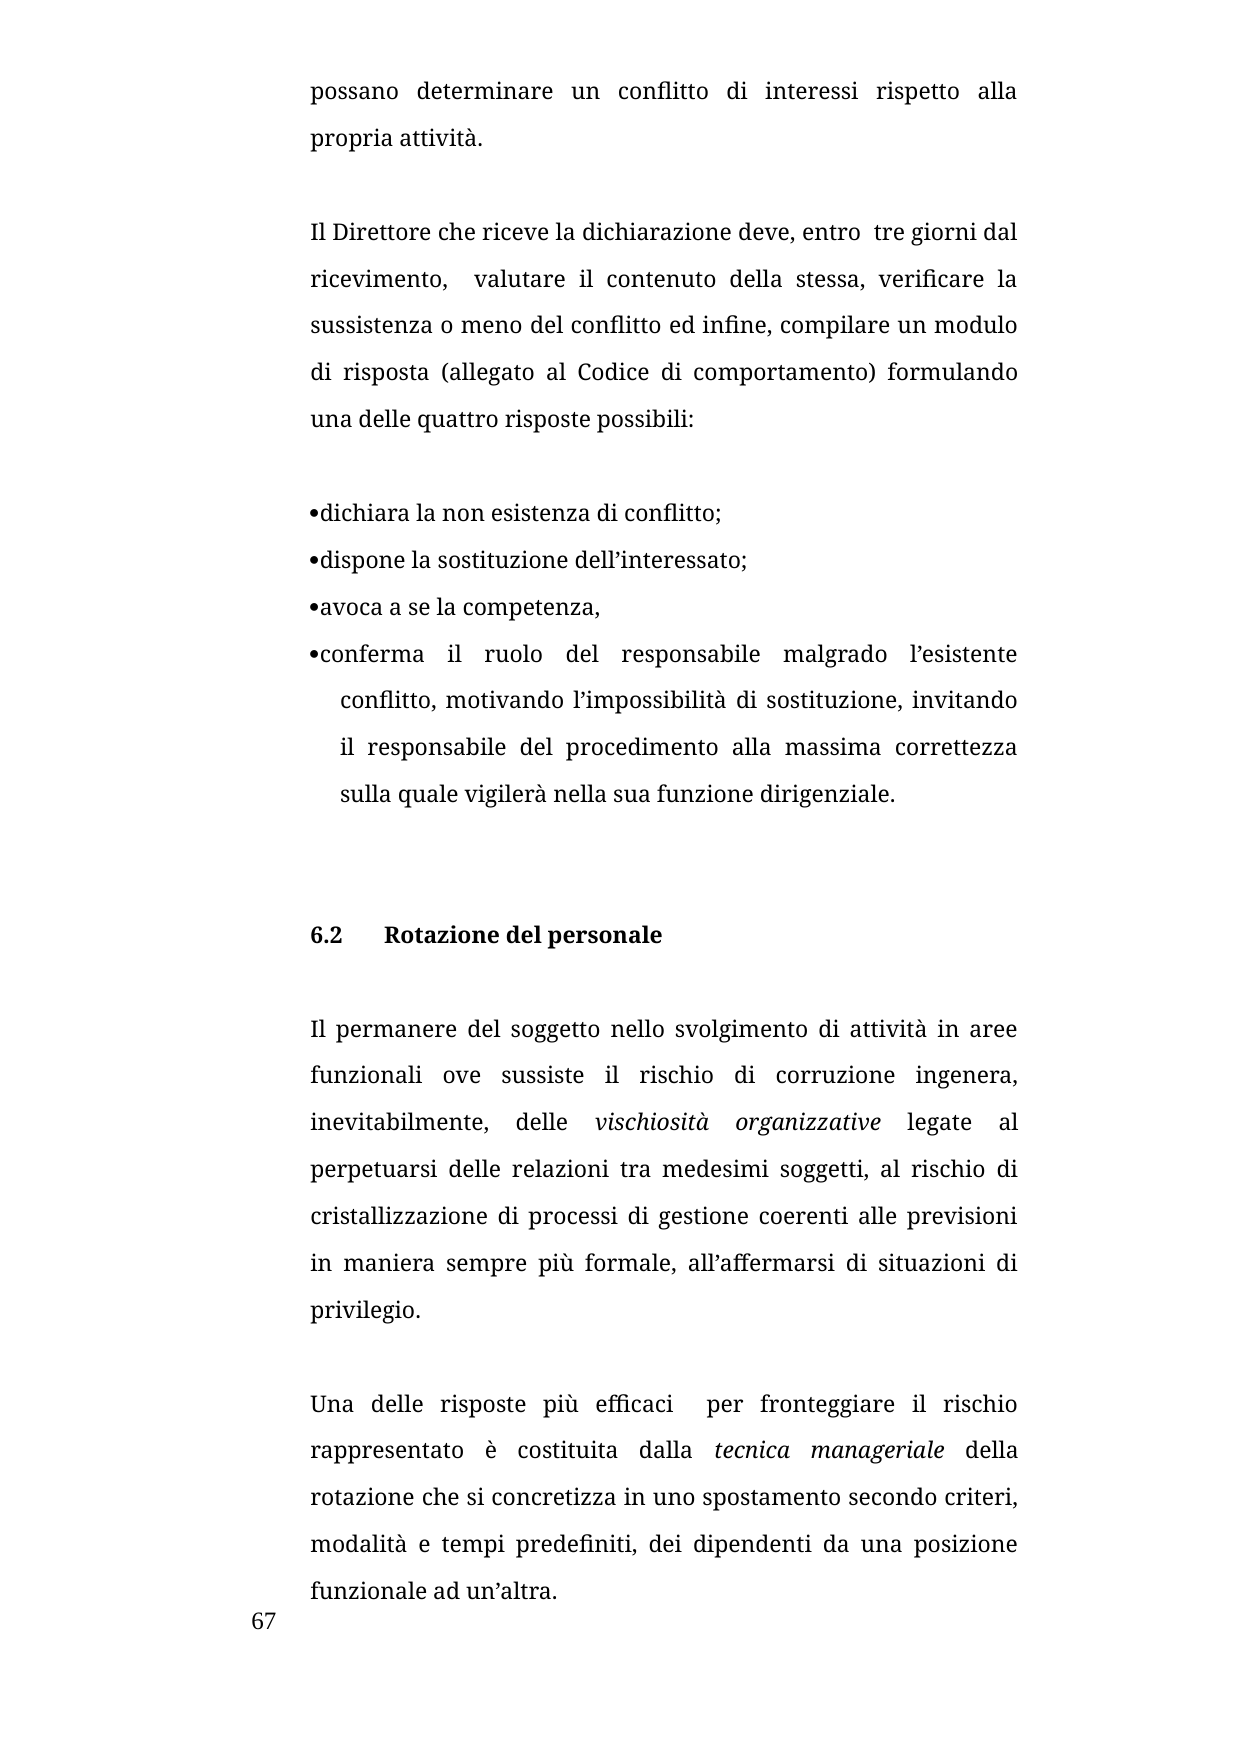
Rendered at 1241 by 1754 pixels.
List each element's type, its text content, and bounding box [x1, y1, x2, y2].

text Una delle risposte più efficaci per fronteggiare il rischio rappresentato è costituita dalla tecnica manageriale della rotazione che si concretizza in uno spostamento secondo criteri, modalità e tempi predefiniti, dei dipendenti da una posizione funzionale ad un’altra. [310, 1387, 1019, 1606]
list dispone la sostituzione dell’interessato; [310, 544, 1019, 575]
text possano determinare un conflitto di interessi rispetto alla propria attività. [310, 75, 1019, 153]
list conferma il ruolo del responsabile malgrado l’esistente conflitto, motivando l’impossibilità di sostituzione, invitando il responsabile del procedimento alla massima correttezza sulla quale vigilerà nella sua funzione dirigenziale. [310, 637, 1019, 809]
text Il permanere del soggetto nello svolgimento di attività in aree funzionali ove sussiste il rischio di corruzione ingenera, inevitabilmente, delle vischiosità organizzative legate al perpetuarsi delle relazioni tra medesimi soggetti, al rischio di cristallizzazione di processi di gestione coerenti alle previsioni in maniera sempre più formale, all’affermarsi di situazioni di privilegio. [310, 1012, 1019, 1325]
text Il Direttore che riceve la dichiarazione deve, entro tre giorni dal ricevimento, valutare il contenuto della stessa, verificare la sussistenza o meno del conflitto ed infine, compilare un modulo di risposta (allegato al Codice di comportamento) formulando una delle quattro risposte possibili: [310, 216, 1019, 434]
list avoca a se la competenza, [310, 591, 1019, 622]
list dichiara la non esistenza di conflitto; [310, 497, 1019, 528]
text 6.2 Rotazione del personale [310, 919, 1019, 950]
